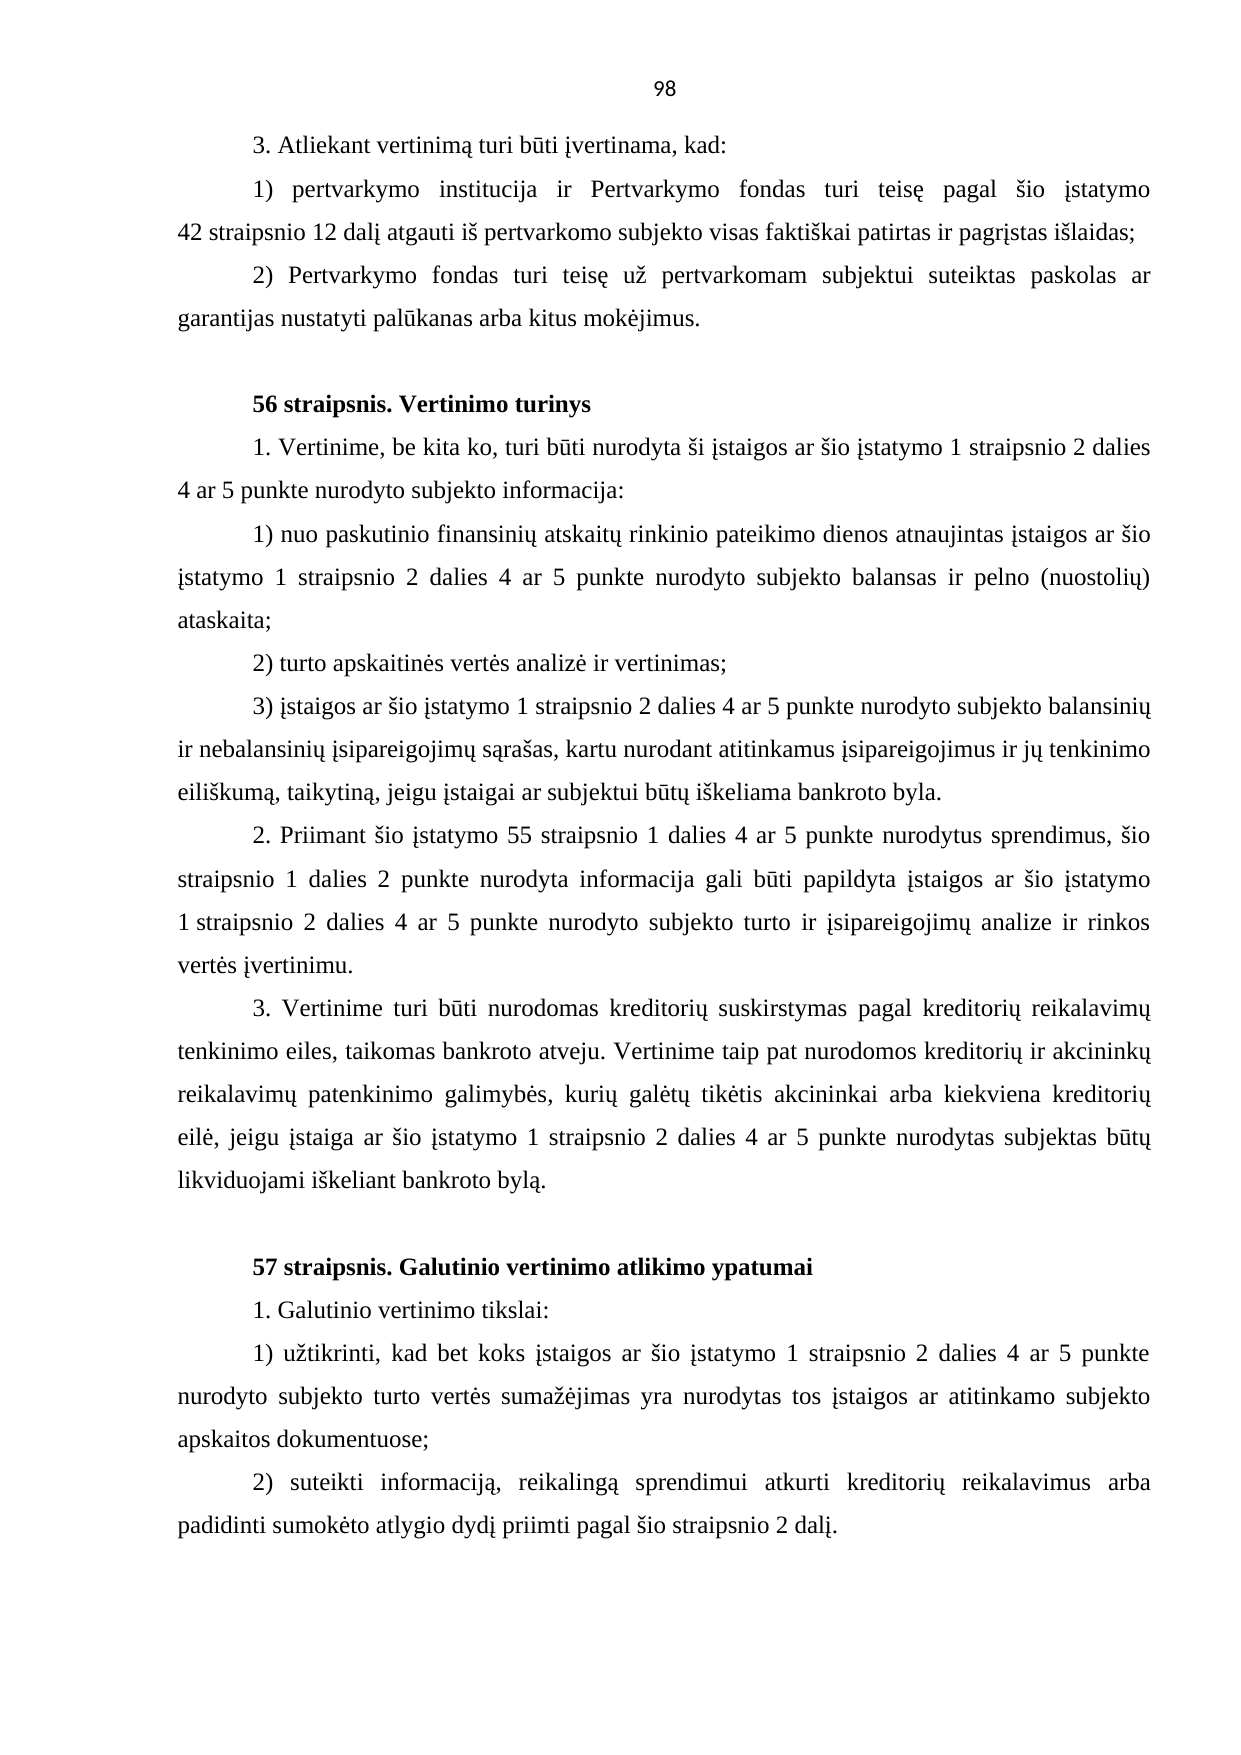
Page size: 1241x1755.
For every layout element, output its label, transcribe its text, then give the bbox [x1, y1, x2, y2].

text 2) turto apskaitinės vertės analizė ir vertinimas; [177, 648, 1152, 677]
text 2) Pertvarkymo fondas turi teisę už pertvarkomam subjektui suteiktas paskolas ar garantijas nustatyti palūkanas arba kitus mokėjimus. [177, 260, 1152, 332]
text 1) pertvarkymo institucija ir Pertvarkymo fondas turi teisę pagal šio įstatymo 42 straipsnio 12 dalį atgauti iš pertvarkomo subjekto visas faktiškai patirtas ir pagrįstas išlaidas; [177, 174, 1152, 246]
text 2. Priimant šio įstatymo 55 straipsnio 1 dalies 4 ar 5 punkte nurodytus sprendimus, šio straipsnio 1 dalies 2 punkte nurodyta informacija gali būti papildyta įstaigos ar šio įstatymo 1 straipsnio 2 dalies 4 ar 5 punkte nurodyto subjekto turto ir įsipareigojimų analize ir rinkos vertės įvertinimu. [177, 821, 1152, 979]
text 3) įstaigos ar šio įstatymo 1 straipsnio 2 dalies 4 ar 5 punkte nurodyto subjekto balansinių ir nebalansinių įsipareigojimų sąrašas, kartu nurodant atitinkamus įsipareigojimus ir jų tenkinimo eiliškumą, taikytiną, jeigu įstaigai ar subjektui būtų iškeliama bankroto byla. [177, 691, 1152, 806]
text 1) nuo paskutinio finansinių atskaitų rinkinio pateikimo dienos atnaujintas įstaigos ar šio įstatymo 1 straipsnio 2 dalies 4 ar 5 punkte nurodyto subjekto balansas ir pelno (nuostolių) ataskaita; [177, 519, 1152, 634]
text 1. Vertinime, be kita ko, turi būti nurodyta ši įstaigos ar šio įstatymo 1 straipsnio 2 dalies 4 ar 5 punkte nurodyto subjekto informacija: [177, 432, 1152, 504]
text 3. Atliekant vertinimą turi būti įvertinama, kad: [177, 131, 1152, 159]
text 1. Galutinio vertinimo tikslai: [177, 1295, 1152, 1324]
text 57 straipsnis. Galutinio vertinimo atlikimo ypatumai [177, 1252, 1152, 1281]
text 2) suteikti informaciją, reikalingą sprendimui atkurti kreditorių reikalavimus arba padidinti sumokėto atlygio dydį priimti pagal šio straipsnio 2 dalį. [177, 1467, 1152, 1539]
text 3. Vertinime turi būti nurodomas kreditorių suskirstymas pagal kreditorių reikalavimų tenkinimo eiles, taikomas bankroto atveju. Vertinime taip pat nurodomos kreditorių ir akcininkų reikalavimų patenkinimo galimybės, kurių galėtų tikėtis akcininkai arba kiekviena kreditorių eilė, jeigu įstaiga ar šio įstatymo 1 straipsnio 2 dalies 4 ar 5 punkte nurodytas subjektas būtų likviduojami iškeliant bankroto bylą. [177, 993, 1152, 1194]
text 1) užtikrinti, kad bet koks įstaigos ar šio įstatymo 1 straipsnio 2 dalies 4 ar 5 punkte nurodyto subjekto turto vertės sumažėjimas yra nurodytas tos įstaigos ar atitinkamo subjekto apskaitos dokumentuose; [177, 1338, 1152, 1453]
text 56 straipsnis. Vertinimo turinys [177, 389, 1152, 418]
